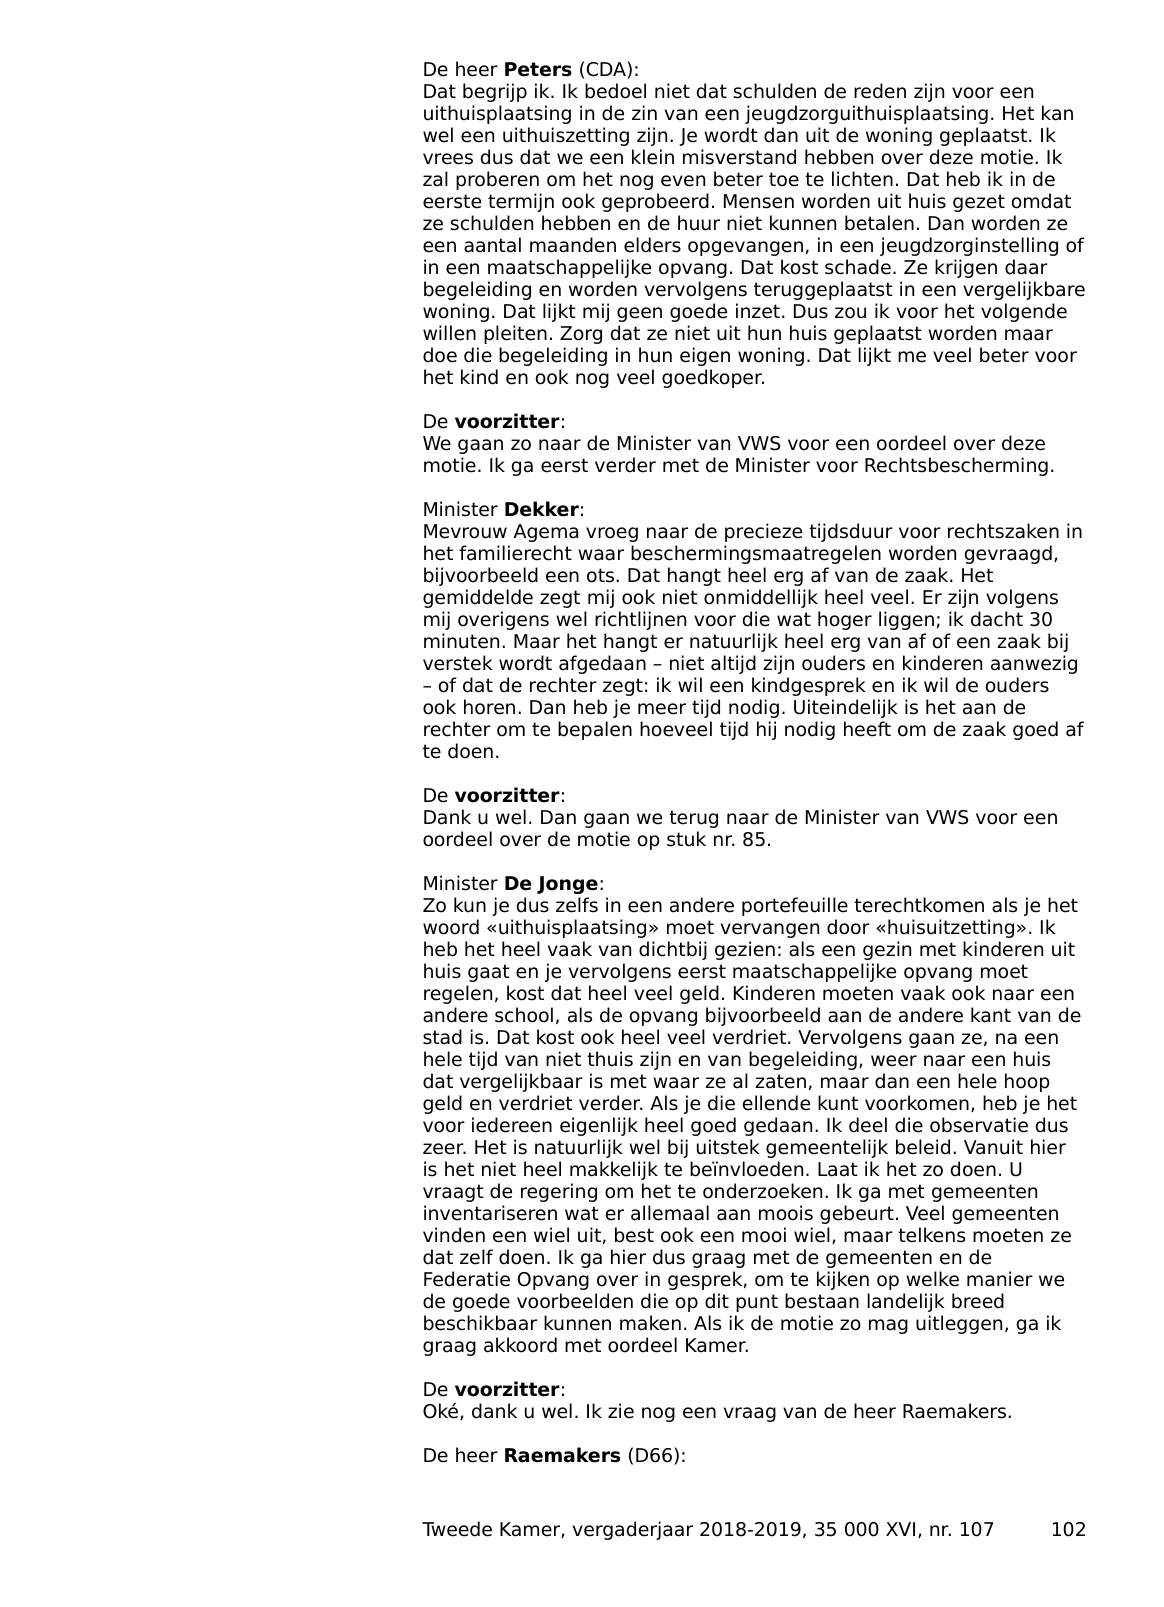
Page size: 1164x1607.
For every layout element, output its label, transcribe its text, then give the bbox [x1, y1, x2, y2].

text Minister De Jonge: [422, 873, 1087, 895]
text Dat begrijp ik. Ik bedoel niet dat schulden de reden zijn voor een uithuisplaatsing in de zin van een jeugdzorguithuisplaatsing. Het kan wel een uithuiszetting zijn. Je wordt dan uit de woning geplaatst. Ik vrees dus dat we een klein misverstand hebben over deze motie. Ik zal proberen om het nog even beter toe te lichten. Dat heb ik in de eerste termijn ook geprobeerd. Mensen worden uit huis gezet omdat ze schulden hebben en de huur niet kunnen betalen. Dan worden ze een aantal maanden elders opgevangen, in een jeugdzorginstelling of in een maatschappelijke opvang. Dat kost schade. Ze krijgen daar begeleiding en worden vervolgens teruggeplaatst in een vergelijkbare woning. Dat lijkt mij geen goede inzet. Dus zou ik voor het volgende willen pleiten. Zorg dat ze niet uit hun huis geplaatst worden maar doe die begeleiding in hun eigen woning. Dat lijkt me veel beter voor het kind en ook nog veel goedkoper. [422, 81, 1087, 389]
text De voorzitter: [422, 1379, 1087, 1401]
text Dank u wel. Dan gaan we terug naar de Minister van VWS voor een oordeel over de motie op stuk nr. 85. [422, 807, 1087, 851]
text Mevrouw Agema vroeg naar de precieze tijdsduur voor rechtszaken in het familierecht waar beschermingsmaatregelen worden gevraagd, bijvoorbeeld een ots. Dat hangt heel erg af van de zaak. Het gemiddelde zegt mij ook niet onmiddellijk heel veel. Er zijn volgens mij overigens wel richtlijnen voor die wat hoger liggen; ik dacht 30 minuten. Maar het hangt er natuurlijk heel erg van af of een zaak bij verstek wordt afgedaan – niet altijd zijn ouders en kinderen aanwezig – of dat de rechter zegt: ik wil een kindgesprek en ik wil de ouders ook horen. Dan heb je meer tijd nodig. Uiteindelijk is het aan de rechter om te bepalen hoeveel tijd hij nodig heeft om de zaak goed af te doen. [422, 521, 1087, 763]
text De heer Raemakers (D66): [422, 1445, 1087, 1467]
text De voorzitter: [422, 411, 1087, 433]
text Oké, dank u wel. Ik zie nog een vraag van de heer Raemakers. [422, 1401, 1087, 1423]
text De heer Peters (CDA): [422, 59, 1087, 81]
text We gaan zo naar de Minister van VWS voor een oordeel over deze motie. Ik ga eerst verder met de Minister voor Rechtsbescherming. [422, 433, 1087, 477]
text De voorzitter: [422, 785, 1087, 807]
text Zo kun je dus zelfs in een andere portefeuille terechtkomen als je het woord «uithuisplaatsing» moet vervangen door «huisuitzetting». Ik heb het heel vaak van dichtbij gezien: als een gezin met kinderen uit huis gaat en je vervolgens eerst maatschappelijke opvang moet regelen, kost dat heel veel geld. Kinderen moeten vaak ook naar een andere school, als de opvang bijvoorbeeld aan de andere kant van de stad is. Dat kost ook heel veel verdriet. Vervolgens gaan ze, na een hele tijd van niet thuis zijn en van begeleiding, weer naar een huis dat vergelijkbaar is met waar ze al zaten, maar dan een hele hoop geld en verdriet verder. Als je die ellende kunt voorkomen, heb je het voor iedereen eigenlijk heel goed gedaan. Ik deel die observatie dus zeer. Het is natuurlijk wel bij uitstek gemeentelijk beleid. Vanuit hier is het niet heel makkelijk te beïnvloeden. Laat ik het zo doen. U vraagt de regering om het te onderzoeken. Ik ga met gemeenten inventariseren wat er allemaal aan moois gebeurt. Veel gemeenten vinden een wiel uit, best ook een mooi wiel, maar telkens moeten ze dat zelf doen. Ik ga hier dus graag met de gemeenten en de Federatie Opvang over in gesprek, om te kijken op welke manier we de goede voorbeelden die op dit punt bestaan landelijk breed beschikbaar kunnen maken. Als ik de motie zo mag uitleggen, ga ik graag akkoord met oordeel Kamer. [422, 895, 1087, 1357]
text Minister Dekker: [422, 499, 1087, 521]
